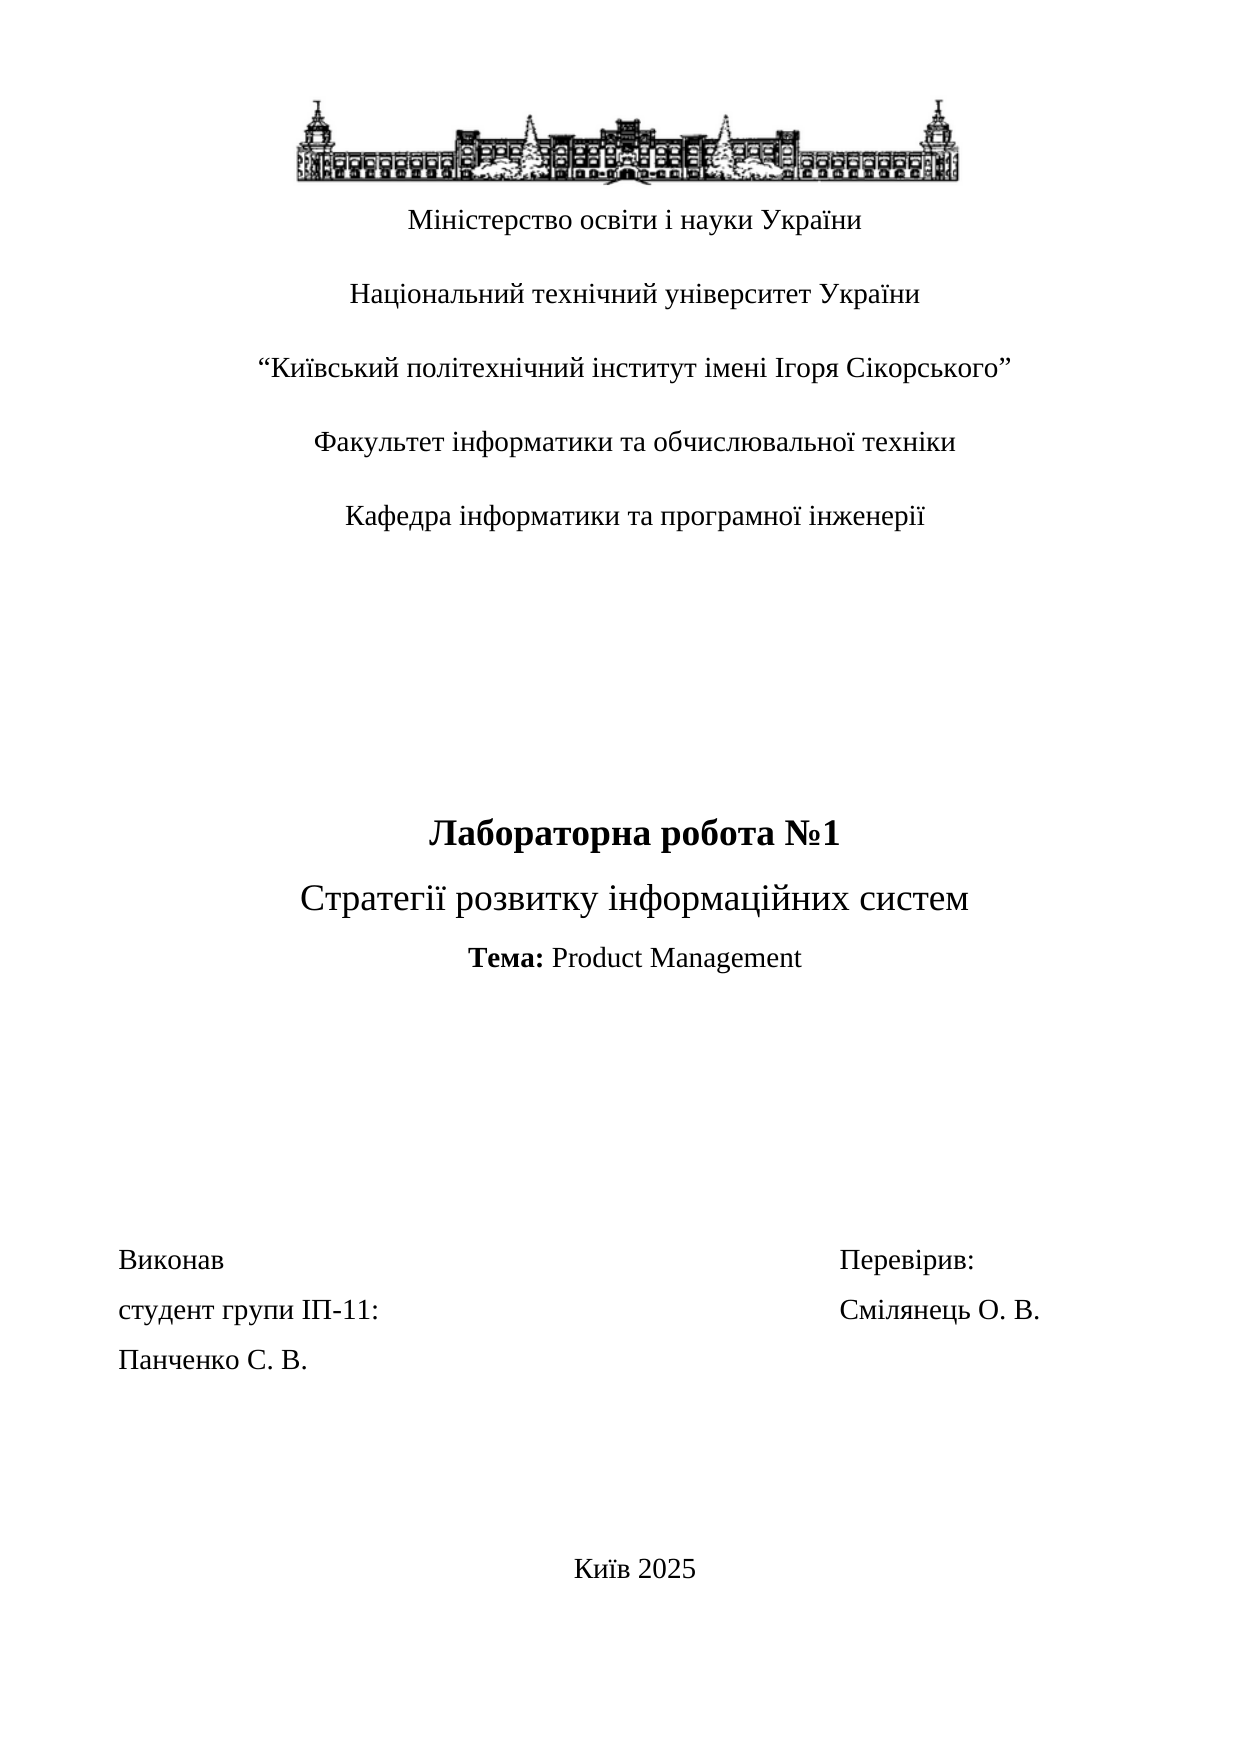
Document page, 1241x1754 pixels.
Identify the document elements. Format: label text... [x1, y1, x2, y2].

text Київ 2025 [118, 1551, 1152, 1585]
text Міністерство освіти і науки України [118, 202, 1152, 236]
text “Київський політехнічний інститут імені Ігоря Сікорського” [118, 350, 1152, 384]
text Національний технічний університет України [118, 276, 1152, 310]
text Виконав Перевірив: [118, 1242, 1152, 1275]
text Лабораторна робота №1 [118, 811, 1152, 854]
text Панченко С. В. [118, 1342, 1152, 1376]
text студент групи ІП-11: Смілянець О. В. [118, 1292, 1152, 1326]
text Факультет інформатики та обчислювальної техніки [118, 424, 1152, 458]
text Тема: Product Management [118, 940, 1152, 973]
picture [259, 88, 1010, 189]
text Стратегії розвитку інформаційних систем [118, 875, 1152, 918]
text Кафедра інформатики та програмної інженерії [118, 498, 1152, 532]
